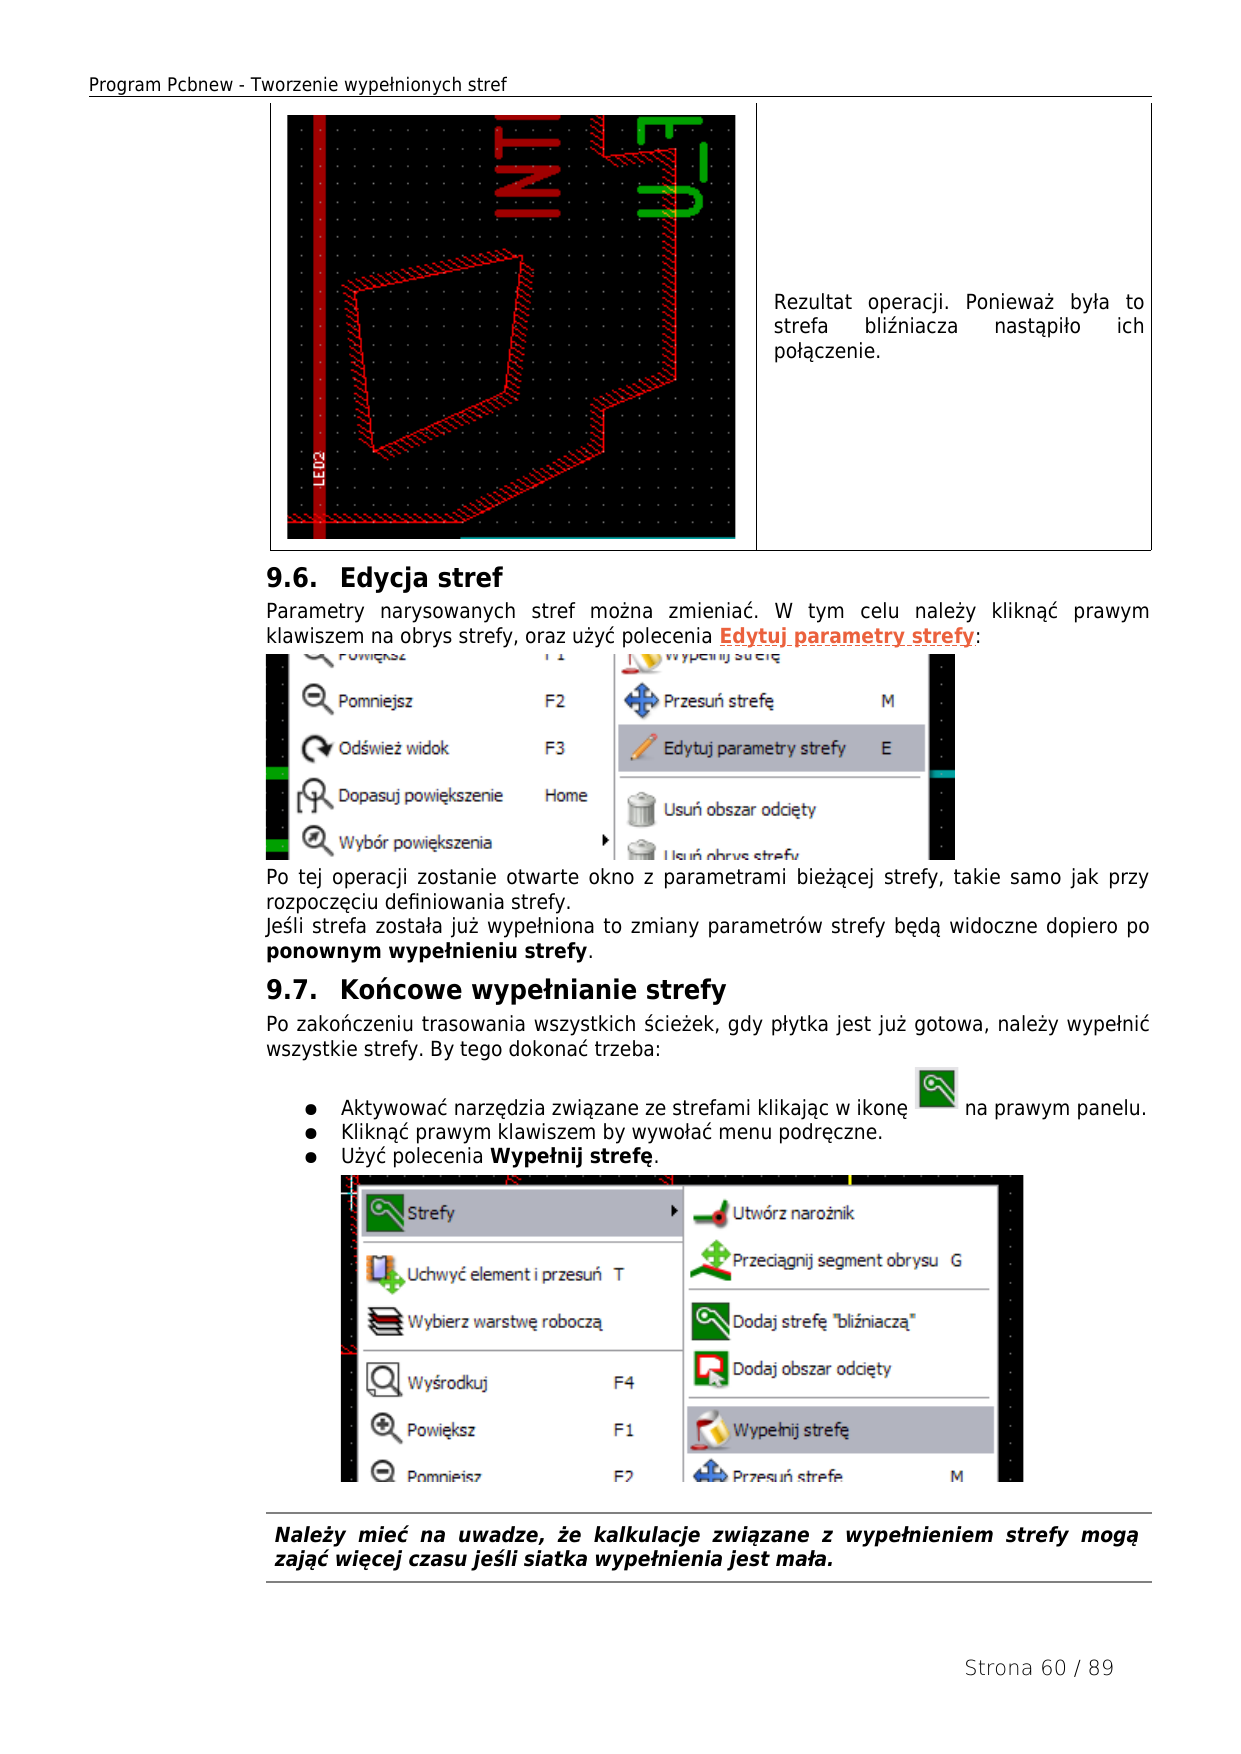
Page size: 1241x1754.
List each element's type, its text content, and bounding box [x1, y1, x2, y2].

picture [287, 115, 736, 539]
subtitle Edycja stref [266, 562, 1152, 593]
subtitle Końcowe wypełnianie strefy [266, 975, 1152, 1006]
text Parametry narysowanych stref można zmieniać. W tym celu należy kliknąć prawym klawiszem na obrys strefy, oraz użyć polecenia Edytuj parametry strefy: [266, 599, 1152, 648]
text Jeśli strefa została już wypełniona to zmiany parametrów strefy będą widoczne dopiero po ponownym wypełnieniu strefy. [266, 914, 1152, 963]
table_cell [271, 103, 756, 550]
text Po zakończeniu trasowania wszystkich ścieżek, gdy płytka jest już gotowa, należy wypełnić wszystkie strefy. By tego dokonać trzeba: [266, 1012, 1152, 1061]
text Należy mieć na uwadze, że kalkulacje związane z wypełnieniem strefy mogą zająć więcej czasu jeśli siatka wypełnienia jest mała. [266, 1514, 1152, 1581]
list Użyć polecenia Wypełnij strefę. [303, 1144, 1152, 1169]
picture [340, 1175, 1024, 1482]
picture [265, 654, 955, 860]
list Kliknąć prawym klawiszem by wywołać menu podręczne. [303, 1120, 1152, 1144]
list Aktywować narzędzia związane ze strefami klikając w ikonę na prawym panelu. [303, 1061, 1152, 1120]
text Po tej operacji zostanie otwarte okno z parametrami bieżącej strefy, takie samo jak przy rozpoczęciu definiowania strefy. [266, 865, 1152, 914]
table_cell Rezultat operacji. Ponieważ była to strefa bliźniacza nastąpiło ich połączenie. [757, 103, 1151, 550]
